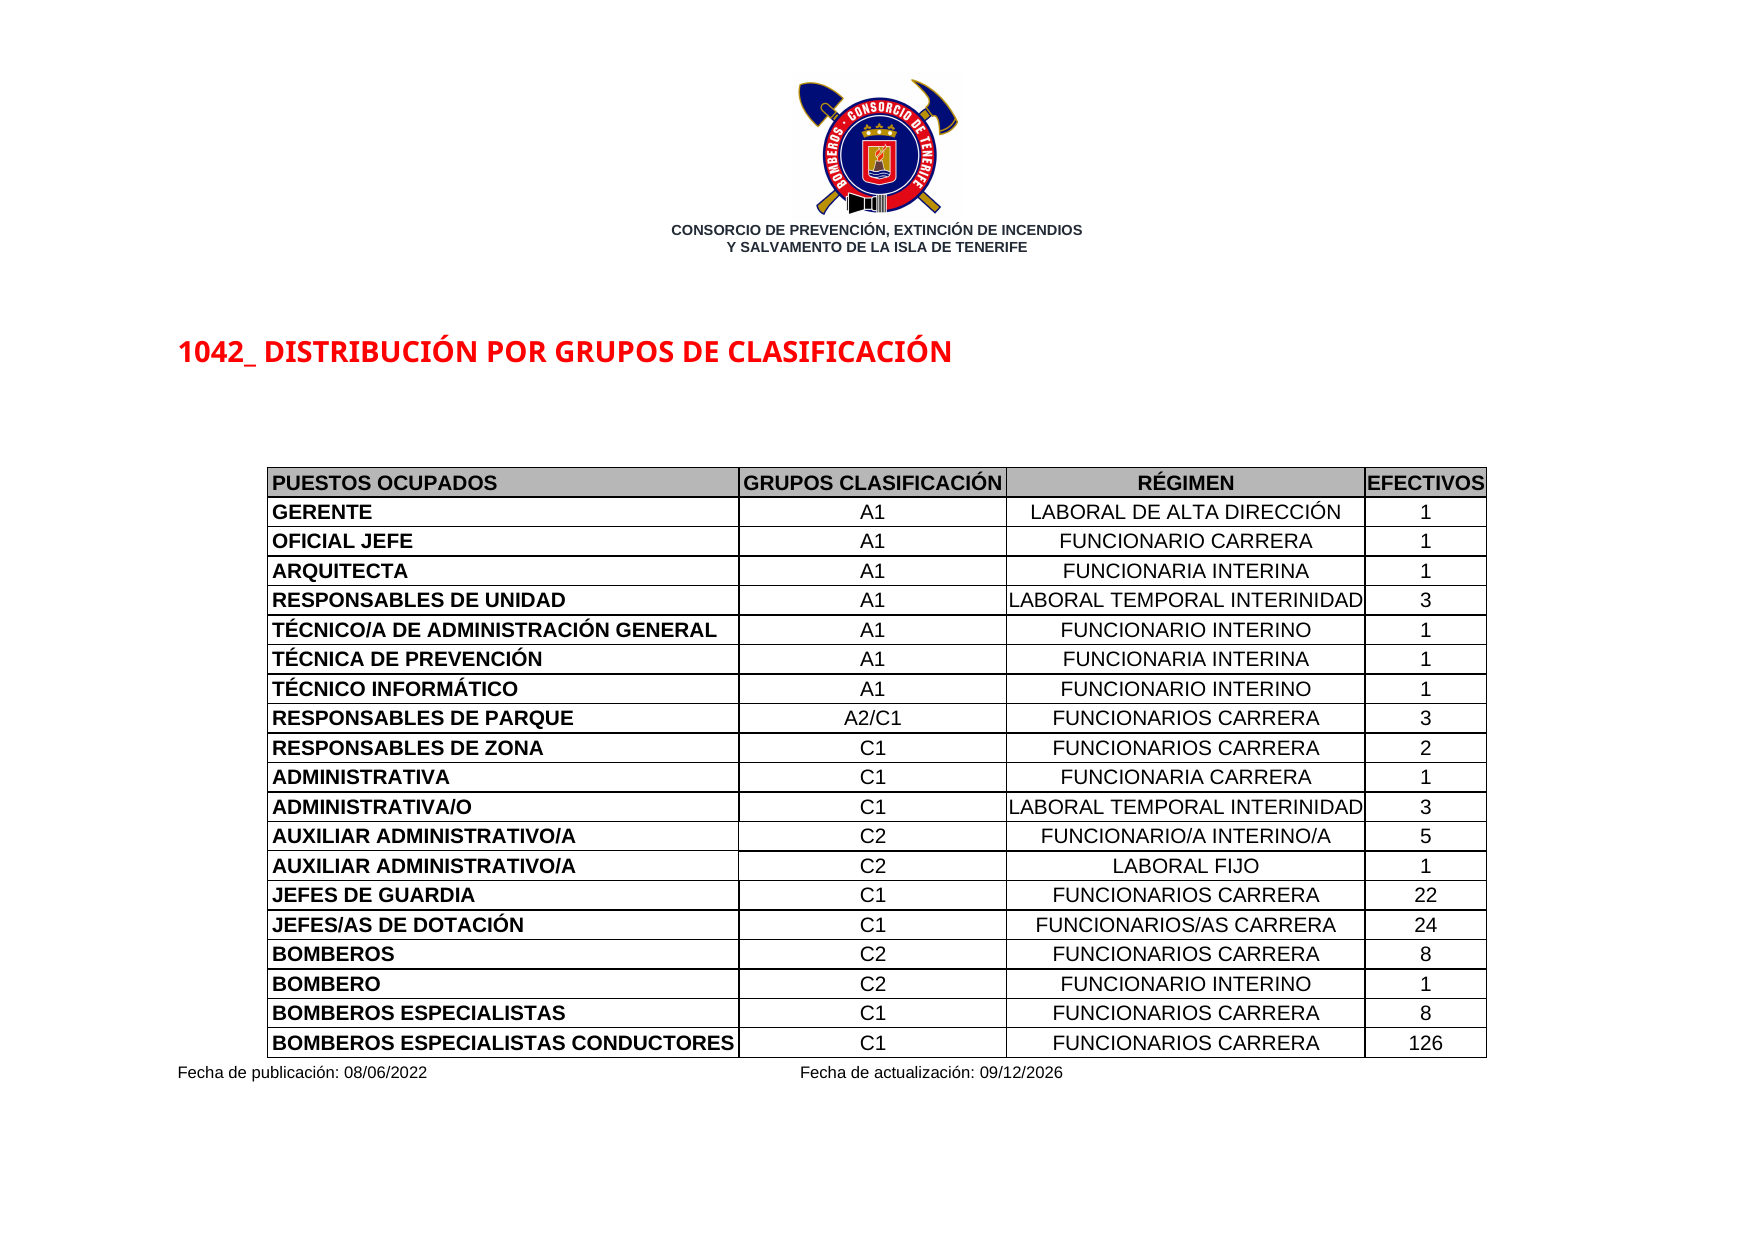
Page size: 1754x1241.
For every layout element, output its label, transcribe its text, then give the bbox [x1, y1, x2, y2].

table_cell FUNCIONARIO INTERINO [1007, 616, 1364, 644]
table_cell A1 [740, 498, 1006, 526]
table_cell 22 [1366, 881, 1486, 909]
table_cell FUNCIONARIA INTERINA [1007, 557, 1364, 585]
table_cell 1 [1366, 970, 1486, 997]
table_cell 2 [1366, 734, 1486, 762]
table_header GRUPOS CLASIFICACIÓN [740, 468, 1006, 496]
table_cell 1 [1366, 763, 1486, 791]
table_cell FUNCIONARIOS CARRERA [1007, 999, 1364, 1027]
table_cell 126 [1366, 1028, 1486, 1056]
table_cell A1 [740, 586, 1006, 614]
table_cell TÉCNICO/A DE ADMINISTRACIÓN GENERAL [268, 616, 738, 644]
table_cell A1 [740, 557, 1006, 585]
table_cell OFICIAL JEFE [268, 527, 738, 555]
table_cell ADMINISTRATIVA/O [268, 793, 738, 821]
table_cell TÉCNICA DE PREVENCIÓN [268, 645, 738, 673]
table_cell RESPONSABLES DE PARQUE [268, 704, 738, 732]
table_cell FUNCIONARIO CARRERA [1007, 527, 1364, 555]
table_header EFECTIVOS [1366, 468, 1486, 496]
table_cell GERENTE [268, 498, 738, 526]
table_cell AUXILIAR ADMINISTRATIVO/A [268, 851, 738, 879]
table_cell 24 [1366, 911, 1486, 938]
table_cell LABORAL TEMPORAL INTERINIDAD [1007, 793, 1364, 821]
table_cell LABORAL DE ALTA DIRECCIÓN [1007, 498, 1364, 526]
table_cell LABORAL FIJO [1007, 852, 1364, 879]
table_cell C1 [740, 881, 1006, 909]
table_cell A1 [740, 675, 1006, 703]
table_cell C2 [739, 822, 1006, 850]
table_cell C2 [740, 970, 1006, 997]
table_cell LABORAL TEMPORAL INTERINIDAD [1007, 586, 1364, 614]
table_cell C1 [740, 734, 1006, 762]
table_cell BOMBERO [268, 970, 738, 997]
table_cell 1 [1366, 852, 1486, 879]
table_cell C2 [739, 852, 1006, 879]
table_cell JEFES/AS DE DOTACIÓN [268, 911, 738, 938]
table_cell RESPONSABLES DE ZONA [268, 734, 738, 762]
table_cell AUXILIAR ADMINISTRATIVO/A [268, 822, 738, 850]
table_cell 1 [1366, 557, 1486, 585]
table_cell FUNCIONARIOS CARRERA [1007, 734, 1364, 762]
table_cell C1 [740, 1028, 1006, 1056]
table_cell C1 [740, 911, 1006, 938]
table_cell C1 [740, 763, 1006, 791]
table_cell FUNCIONARIO INTERINO [1007, 970, 1364, 997]
table_cell A1 [740, 527, 1006, 555]
table_cell ARQUITECTA [268, 557, 738, 585]
table_cell 1 [1366, 498, 1486, 526]
table_cell TÉCNICO INFORMÁTICO [268, 675, 738, 703]
table_cell A2/C1 [740, 704, 1006, 732]
table_cell ADMINISTRATIVA [268, 763, 738, 791]
table_cell FUNCIONARIOS CARRERA [1007, 881, 1364, 909]
table_cell 8 [1366, 940, 1486, 968]
table_cell FUNCIONARIO/A INTERINO/A [1007, 822, 1364, 850]
table_cell FUNCIONARIA CARRERA [1007, 763, 1364, 791]
table_cell 3 [1366, 704, 1486, 732]
table_cell 8 [1366, 999, 1486, 1027]
table_cell 1 [1366, 616, 1486, 644]
table_cell FUNCIONARIA INTERINA [1007, 645, 1364, 673]
table_cell FUNCIONARIOS CARRERA [1007, 1028, 1364, 1056]
table_cell BOMBEROS ESPECIALISTAS [268, 999, 738, 1027]
table_cell A1 [740, 616, 1006, 644]
table_header PUESTOS OCUPADOS [268, 468, 738, 496]
table_cell JEFES DE GUARDIA [268, 881, 738, 909]
table_cell C1 [740, 793, 1006, 821]
table_cell 1 [1366, 645, 1486, 673]
table_cell BOMBEROS [268, 940, 738, 968]
table_cell RESPONSABLES DE UNIDAD [268, 586, 738, 614]
table_cell 1 [1366, 527, 1486, 555]
table_cell FUNCIONARIO INTERINO [1007, 675, 1364, 703]
table_header RÉGIMEN [1007, 468, 1364, 496]
subtitle 1042_ DISTRIBUCIÓN POR GRUPOS DE CLASIFICACIÓN [177, 331, 1577, 371]
table_cell FUNCIONARIOS CARRERA [1007, 940, 1364, 968]
table_cell C1 [740, 999, 1006, 1027]
table_cell 3 [1366, 793, 1486, 821]
table_cell FUNCIONARIOS/AS CARRERA [1007, 911, 1364, 938]
table_cell 3 [1366, 586, 1486, 614]
table_cell BOMBEROS ESPECIALISTAS CONDUCTORES [268, 1028, 738, 1056]
table_cell C2 [740, 940, 1006, 968]
table_cell 1 [1366, 675, 1486, 703]
table_cell FUNCIONARIOS CARRERA [1007, 704, 1364, 732]
table_cell 5 [1366, 822, 1486, 850]
table_cell A1 [740, 645, 1006, 673]
